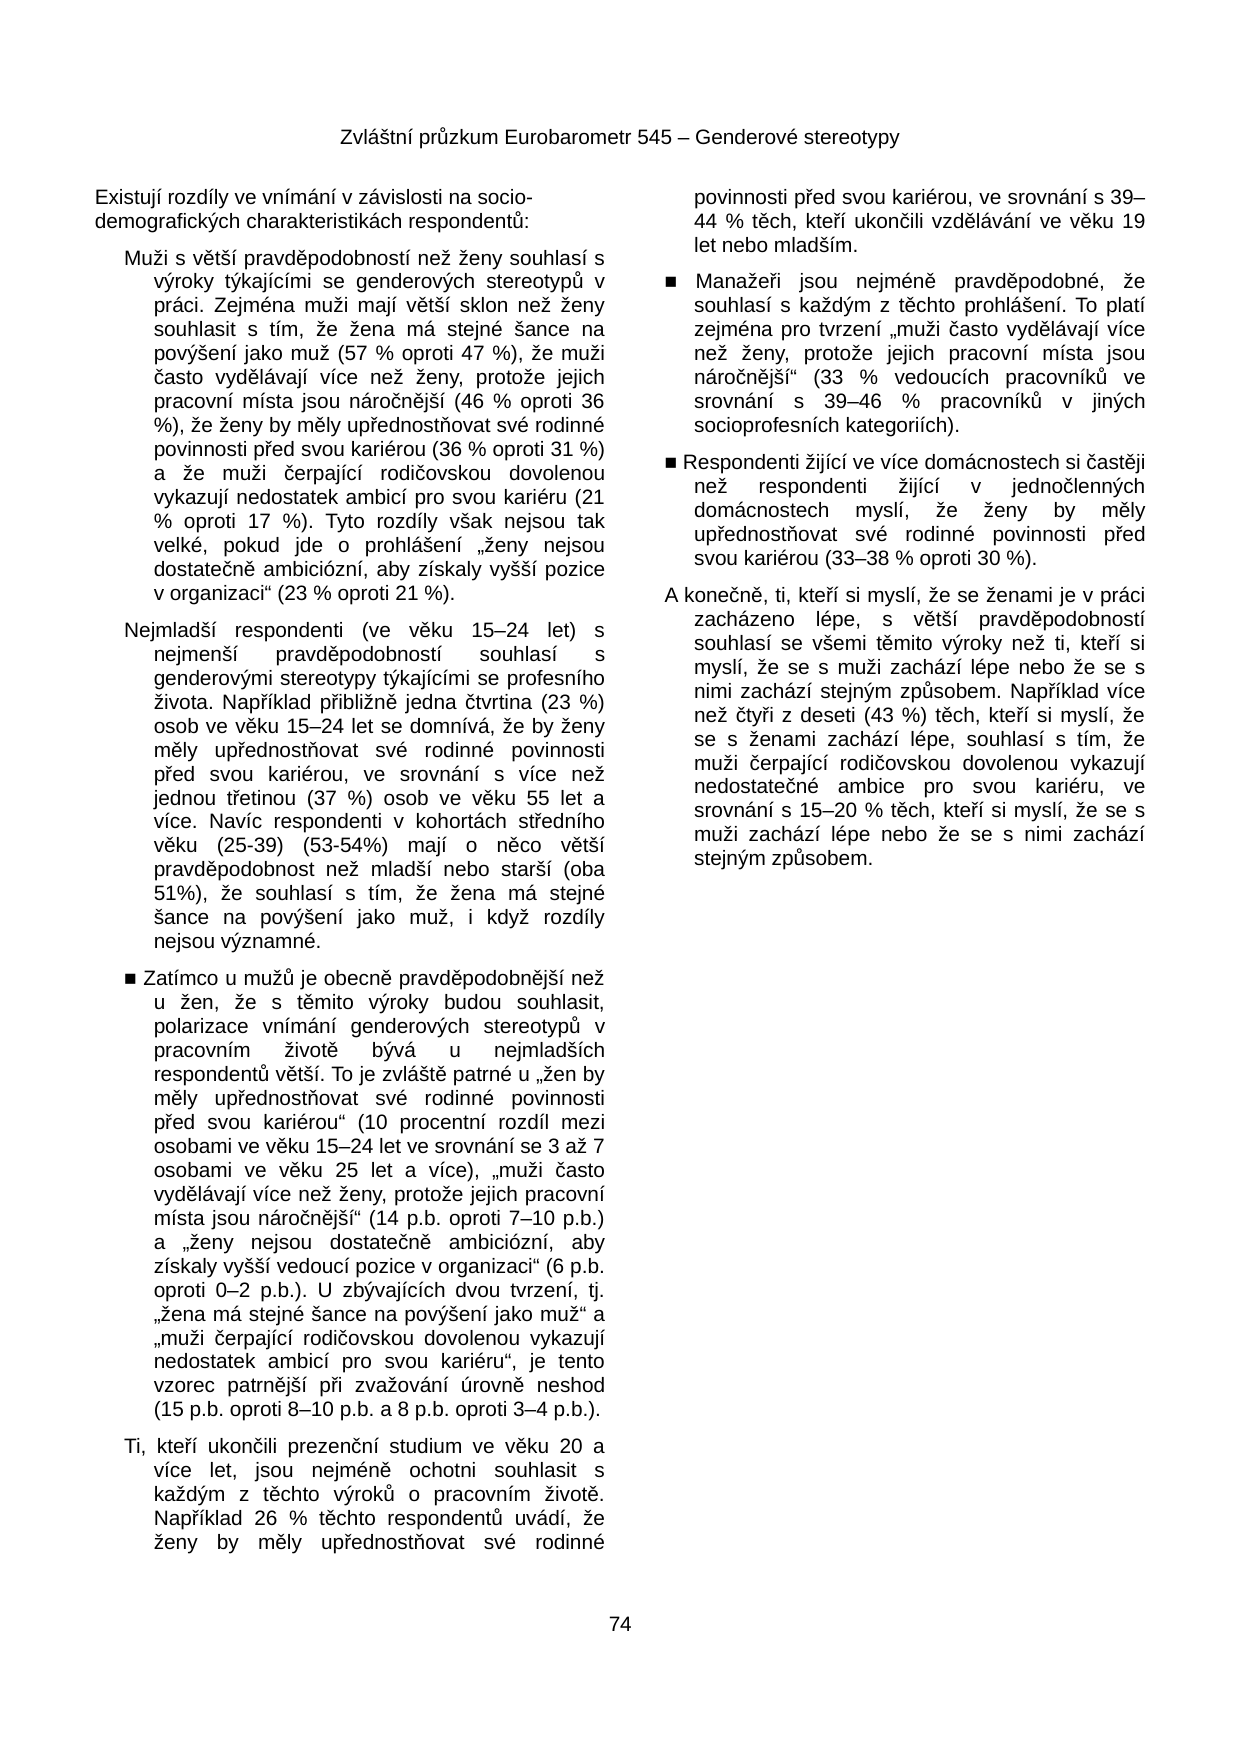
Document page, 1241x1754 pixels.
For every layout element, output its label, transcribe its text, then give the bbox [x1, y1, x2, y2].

text Muži s větší pravděpodobností než ženy souhlasí s výroky týkajícími se genderových stereotypů v práci. Zejména muži mají větší sklon než ženy souhlasit s tím, že žena má stejné šance na povýšení jako muž (57 % oproti 47 %), že muži často vydělávají více než ženy, protože jejich pracovní místa jsou náročnější (46 % oproti 36 %), že ženy by měly upřednostňovat své rodinné povinnosti před svou kariérou (36 % oproti 31 %) a že muži čerpající rodičovskou dovolenou vykazují nedostatek ambicí pro svou kariéru (21 % oproti 17 %). Tyto rozdíly však nejsou tak velké, pokud jde o prohlášení „ženy nejsou dostatečně ambiciózní, aby získaly vyšší pozice v organizaci“ (23 % oproti 21 %). [124, 245, 605, 605]
text povinnosti před svou kariérou, ve srovnání s 39–44 % těch, kteří ukončili vzdělávání ve věku 19 let nebo mladším. [664, 184, 1146, 256]
text Nejmladší respondenti (ve věku 15–24 let) s nejmenší pravděpodobností souhlasí s genderovými stereotypy týkajícími se profesního života. Například přibližně jedna čtvrtina (23 %) osob ve věku 15–24 let se domnívá, že by ženy měly upřednostňovat své rodinné povinnosti před svou kariérou, ve srovnání s více než jednou třetinou (37 %) osob ve věku 55 let a více. Navíc respondenti v kohortách středního věku (25-39) (53-54%) mají o něco větší pravděpodobnost než mladší nebo starší (oba 51%), že souhlasí s tím, že žena má stejné šance na povýšení jako muž, i když rozdíly nejsou významné. [124, 618, 605, 953]
text ■ Respondenti žijící ve více domácnostech si častěji než respondenti žijící v jednočlenných domácnostech myslí, že ženy by měly upřednostňovat své rodinné povinnosti před svou kariérou (33–38 % oproti 30 %). [664, 450, 1146, 570]
text Ti, kteří ukončili prezenční studium ve věku 20 a více let, jsou nejméně ochotni souhlasit s každým z těchto výroků o pracovním životě. Například 26 % těchto respondentů uvádí, že ženy by měly upřednostňovat své rodinné [124, 1434, 605, 1554]
text Existují rozdíly ve vnímání v závislosti na socio-demografických charakteristikách respondentů: [94, 184, 605, 232]
text ■ Manažeři jsou nejméně pravděpodobné, že souhlasí s každým z těchto prohlášení. To platí zejména pro tvrzení „muži často vydělávají více než ženy, protože jejich pracovní místa jsou náročnější“ (33 % vedoucích pracovníků ve srovnání s 39–46 % pracovníků v jiných socioprofesních kategoriích). [664, 269, 1146, 437]
text A konečně, ti, kteří si myslí, že se ženami je v práci zacházeno lépe, s větší pravděpodobností souhlasí se všemi těmito výroky než ti, kteří si myslí, že se s muži zachází lépe nebo že se s nimi zachází stejným způsobem. Například více než čtyři z deseti (43 %) těch, kteří si myslí, že se s ženami zachází lépe, souhlasí s tím, že muži čerpající rodičovskou dovolenou vykazují nedostatečné ambice pro svou kariéru, ve srovnání s 15–20 % těch, kteří si myslí, že se s muži zachází lépe nebo že se s nimi zachází stejným způsobem. [664, 583, 1146, 870]
text ■ Zatímco u mužů je obecně pravděpodobnější než u žen, že s těmito výroky budou souhlasit, polarizace vnímání genderových stereotypů v pracovním životě bývá u nejmladších respondentů větší. To je zvláště patrné u „žen by měly upřednostňovat své rodinné povinnosti před svou kariérou“ (10 procentní rozdíl mezi osobami ve věku 15–24 let ve srovnání se 3 až 7 osobami ve věku 25 let a více), „muži často vydělávají více než ženy, protože jejich pracovní místa jsou náročnější“ (14 p.b. oproti 7–10 p.b.) a „ženy nejsou dostatečně ambiciózní, aby získaly vyšší vedoucí pozice v organizaci“ (6 p.b. oproti 0–2 p.b.). U zbývajících dvou tvrzení, tj. „žena má stejné šance na povýšení jako muž“ a „muži čerpající rodičovskou dovolenou vykazují nedostatek ambicí pro svou kariéru“, je tento vzorec patrnější při zvažování úrovně neshod (15 p.b. oproti 8–10 p.b. a 8 p.b. oproti 3–4 p.b.). [124, 966, 605, 1421]
